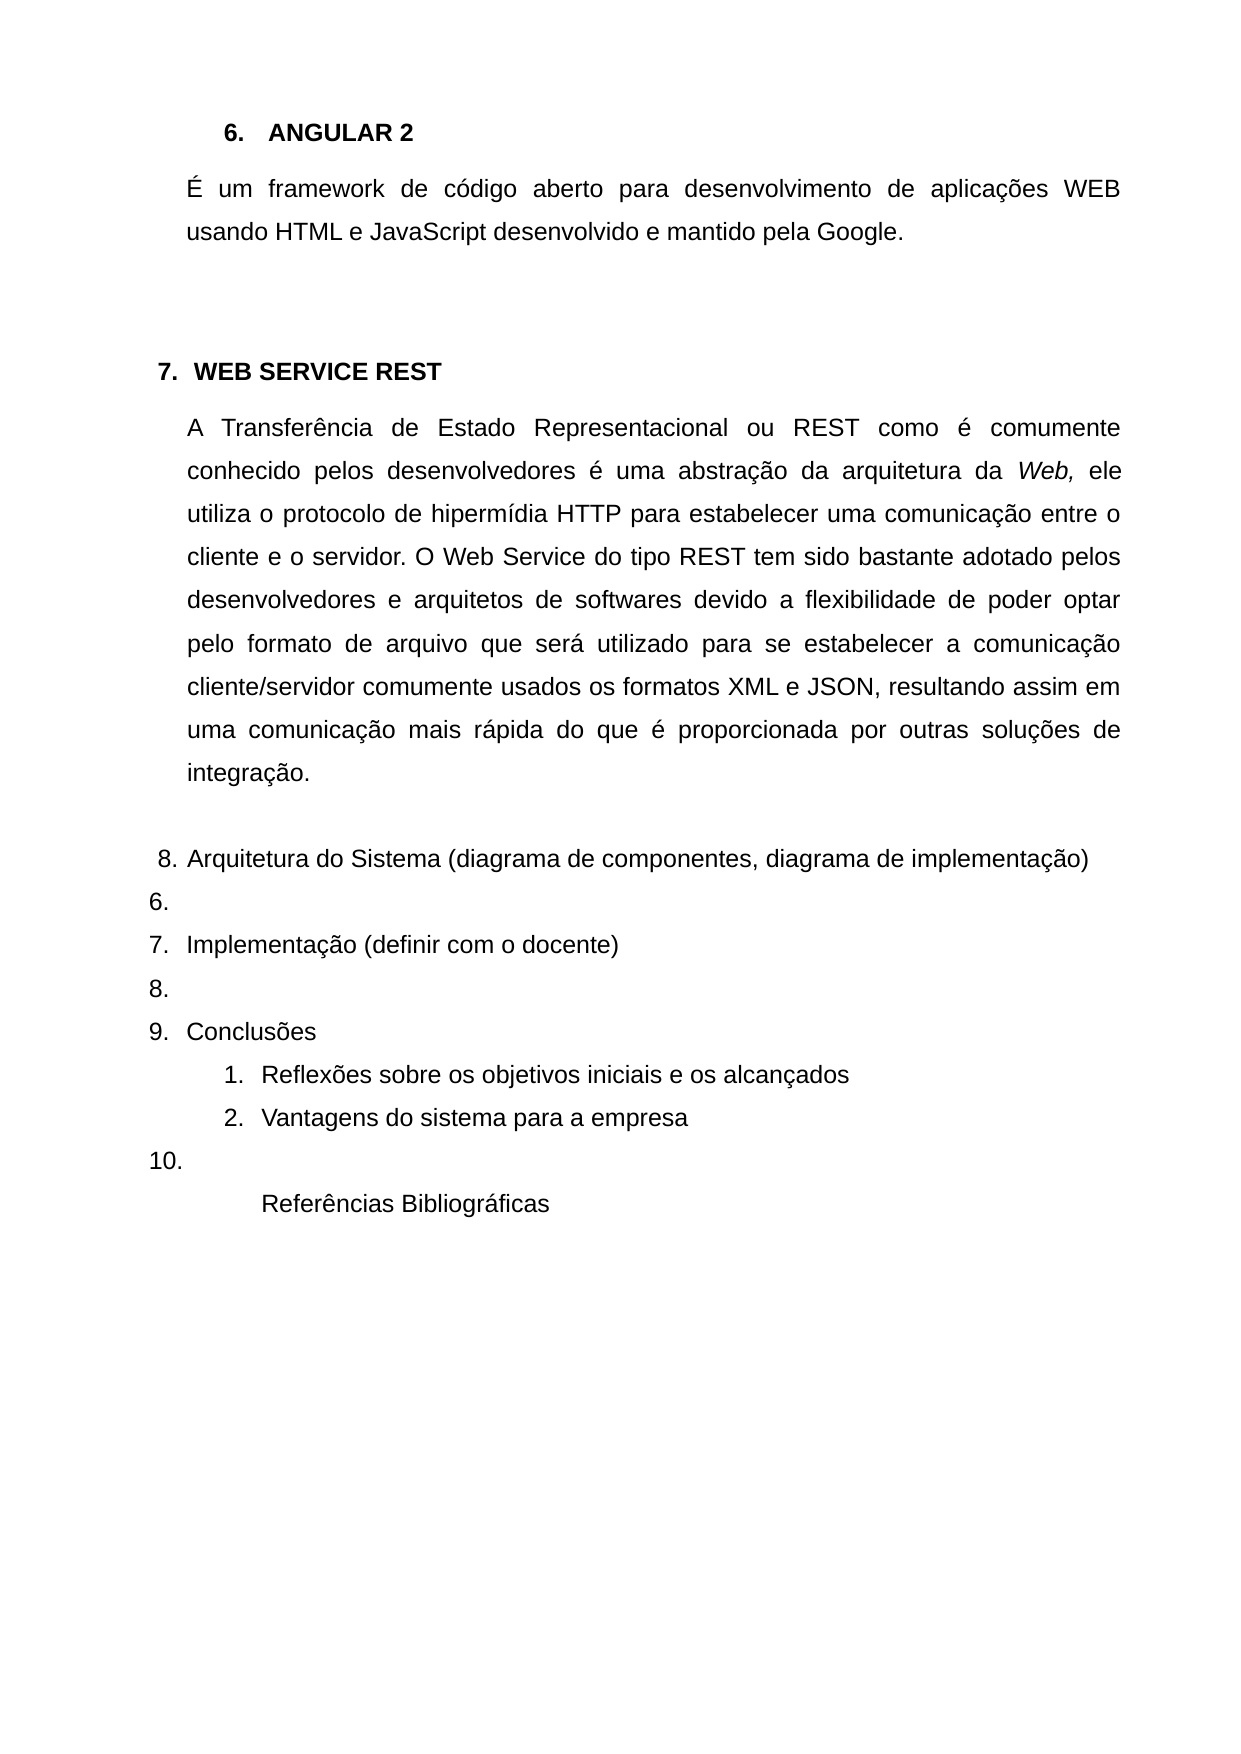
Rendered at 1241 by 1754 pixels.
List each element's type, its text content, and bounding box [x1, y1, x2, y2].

list Vantagens do sistema para a empresa [223, 1103, 1122, 1132]
list É um framework de código aberto para desenvolvimento de aplicações WEB usando HTML e JavaScript desenvolvido e mantido pela Google. [148, 174, 1122, 246]
list Implementação (definir com o docente) [148, 930, 1122, 959]
list Reflexões sobre os objetivos iniciais e os alcançados [223, 1060, 1122, 1088]
subtitle ANGULAR 2 [223, 118, 1122, 147]
list A Transferência de Estado Representacional ou REST como é comumente conhecido pelos desenvolvedores é uma abstração da arquitetura da Web, ele utiliza o protocolo de hipermídia HTTP para estabelecer uma comunicação entre o cliente e o servidor. O Web Service do tipo REST tem sido bastante adotado pelos desenvolvedores e arquitetos de softwares devido a flexibilidade de poder optar pelo formato de arquivo que será utilizado para se estabelecer a comunicação cliente/servidor comumente usados os formatos XML e JSON, resultando assim em uma comunicação mais rápida do que é proporcionada por outras soluções de integração. [157, 413, 1122, 787]
list Conclusões [148, 1017, 1122, 1045]
list Arquitetura do Sistema (diagrama de componentes, diagrama de implementação) [157, 844, 1122, 873]
list Referências Bibliográficas [223, 1189, 1122, 1218]
subtitle WEB SERVICE REST [157, 357, 1122, 386]
